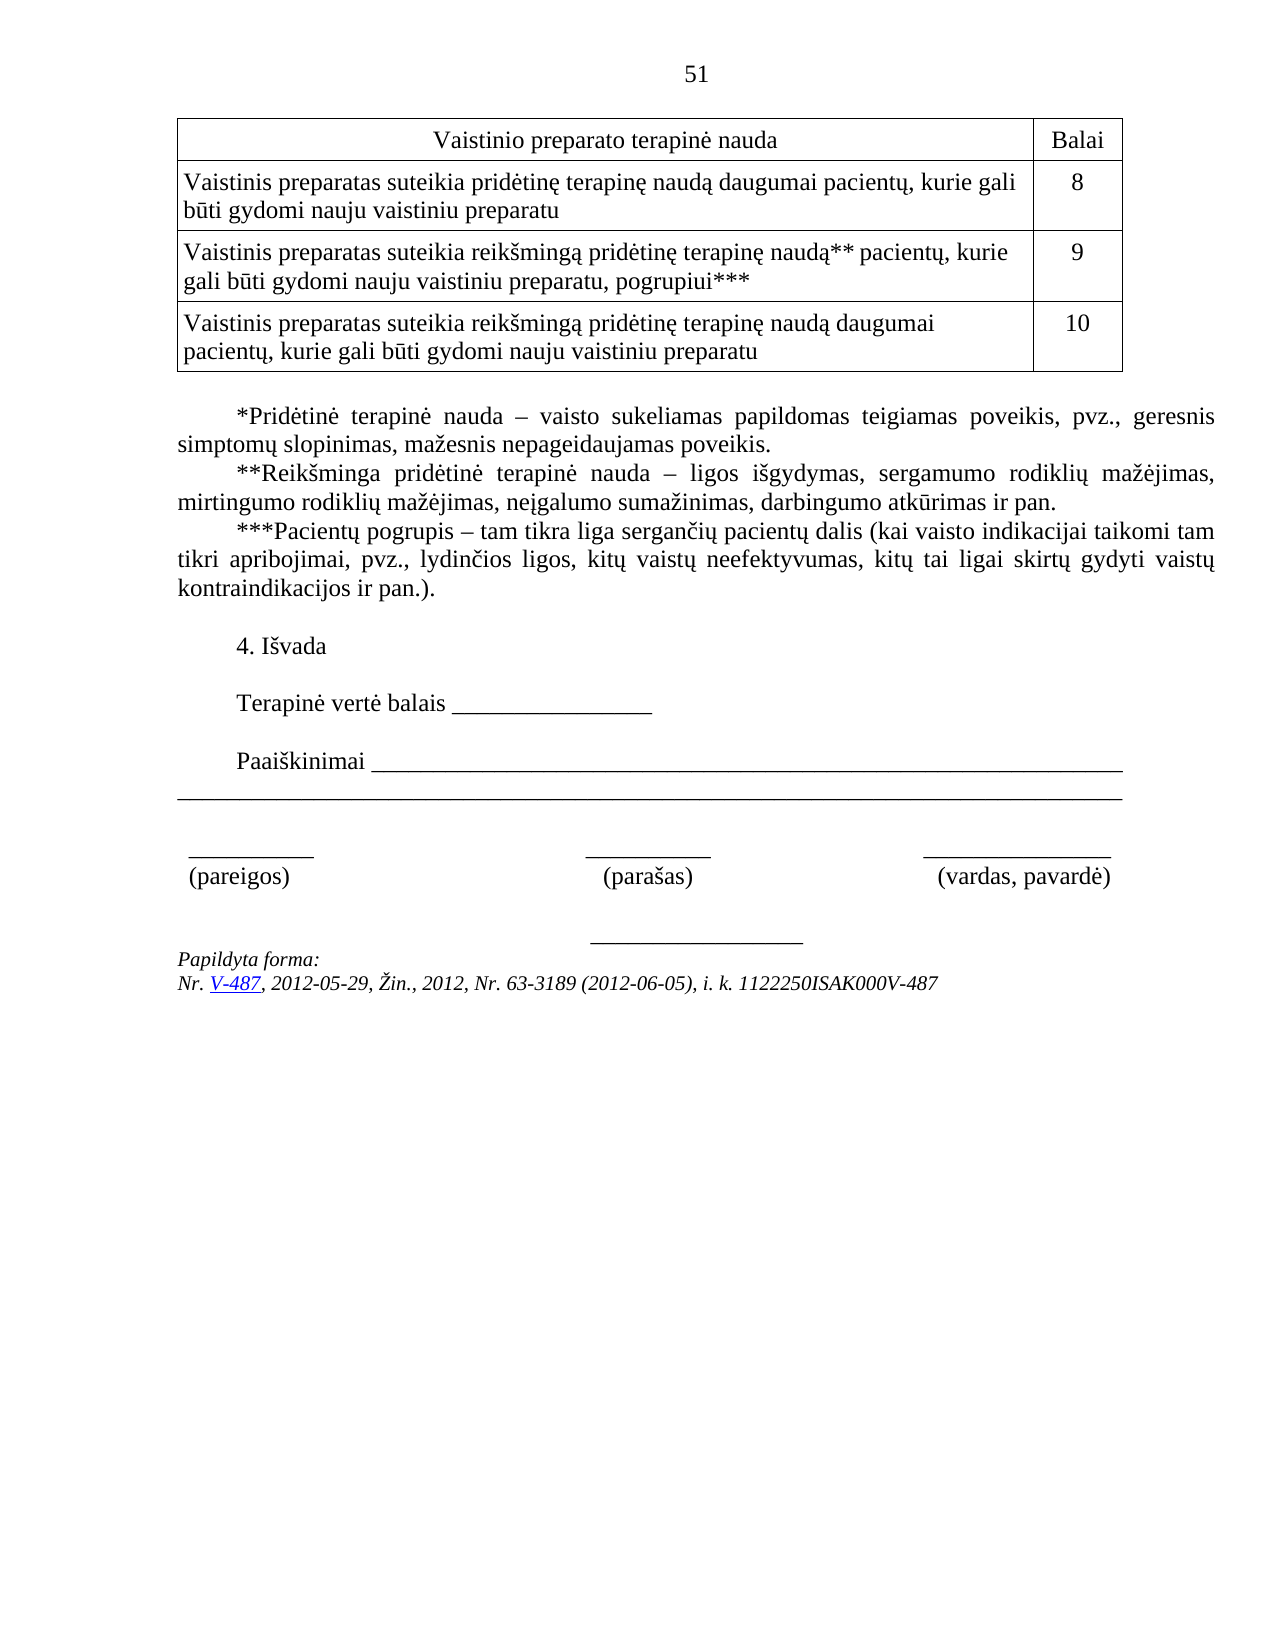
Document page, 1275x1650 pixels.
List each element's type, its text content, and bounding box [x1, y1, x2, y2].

table_cell 10 [1034, 302, 1122, 371]
table_header __________ (parašas) [491, 832, 805, 889]
text _ [177, 774, 1216, 803]
text *Pridėtinė terapinė nauda – vaisto sukeliamas papildomas teigiamas poveikis, pvz., geresnis simptomų slopinimas, mažesnis nepageidaujamas poveikis. [177, 401, 1216, 458]
table_cell 8 [1034, 161, 1122, 230]
text Papildyta forma: [177, 947, 1216, 971]
table_cell 9 [1034, 231, 1122, 301]
table_cell Vaistinis preparatas suteikia reikšmingą pridėtinę terapinę naudą** pacientų, kurie gali būti gydomi nauju vaistiniu preparatu, pogrupiui*** [178, 231, 1033, 301]
text _________________ [177, 918, 1216, 947]
table_cell Vaistinis preparatas suteikia pridėtinę terapinę naudą daugumai pacientų, kurie gali būti gydomi nauju vaistiniu preparatu [178, 161, 1033, 230]
text Terapinė vertė balais ________________ [177, 688, 1216, 717]
table_cell Vaistinis preparatas suteikia reikšmingą pridėtinę terapinę naudą daugumai pacientų, kurie gali būti gydomi nauju vaistiniu preparatu [178, 302, 1033, 371]
table_header Balai [1034, 119, 1122, 160]
table_header _______________ (vardas, pavardė) [805, 832, 1122, 889]
text 4. Išvada [177, 631, 1216, 659]
table_header Vaistinio preparato terapinė nauda [178, 119, 1033, 160]
table_header __________ (pareigos) [177, 832, 491, 889]
text ***Pacientų pogrupis – tam tikra liga sergančių pacientų dalis (kai vaisto indikacijai taikomi tam tikri apribojimai, pvz., lydinčios ligos, kitų vaistų neefektyvumas, kitų tai ligai skirtų gydyti vaistų kontraindikacijos ir pan.). [177, 516, 1216, 602]
text Paaiškinimai [177, 746, 1216, 774]
text **Reikšminga pridėtinė terapinė nauda – ligos išgydymas, sergamumo rodiklių mažėjimas, mirtingumo rodiklių mažėjimas, neįgalumo sumažinimas, darbingumo atkūrimas ir pan. [177, 458, 1216, 516]
text Nr. V-487, 2012-05-29, Žin., 2012, Nr. 63-3189 (2012-06-05), i. k. 1122250ISAK000V-487 [177, 971, 1216, 995]
